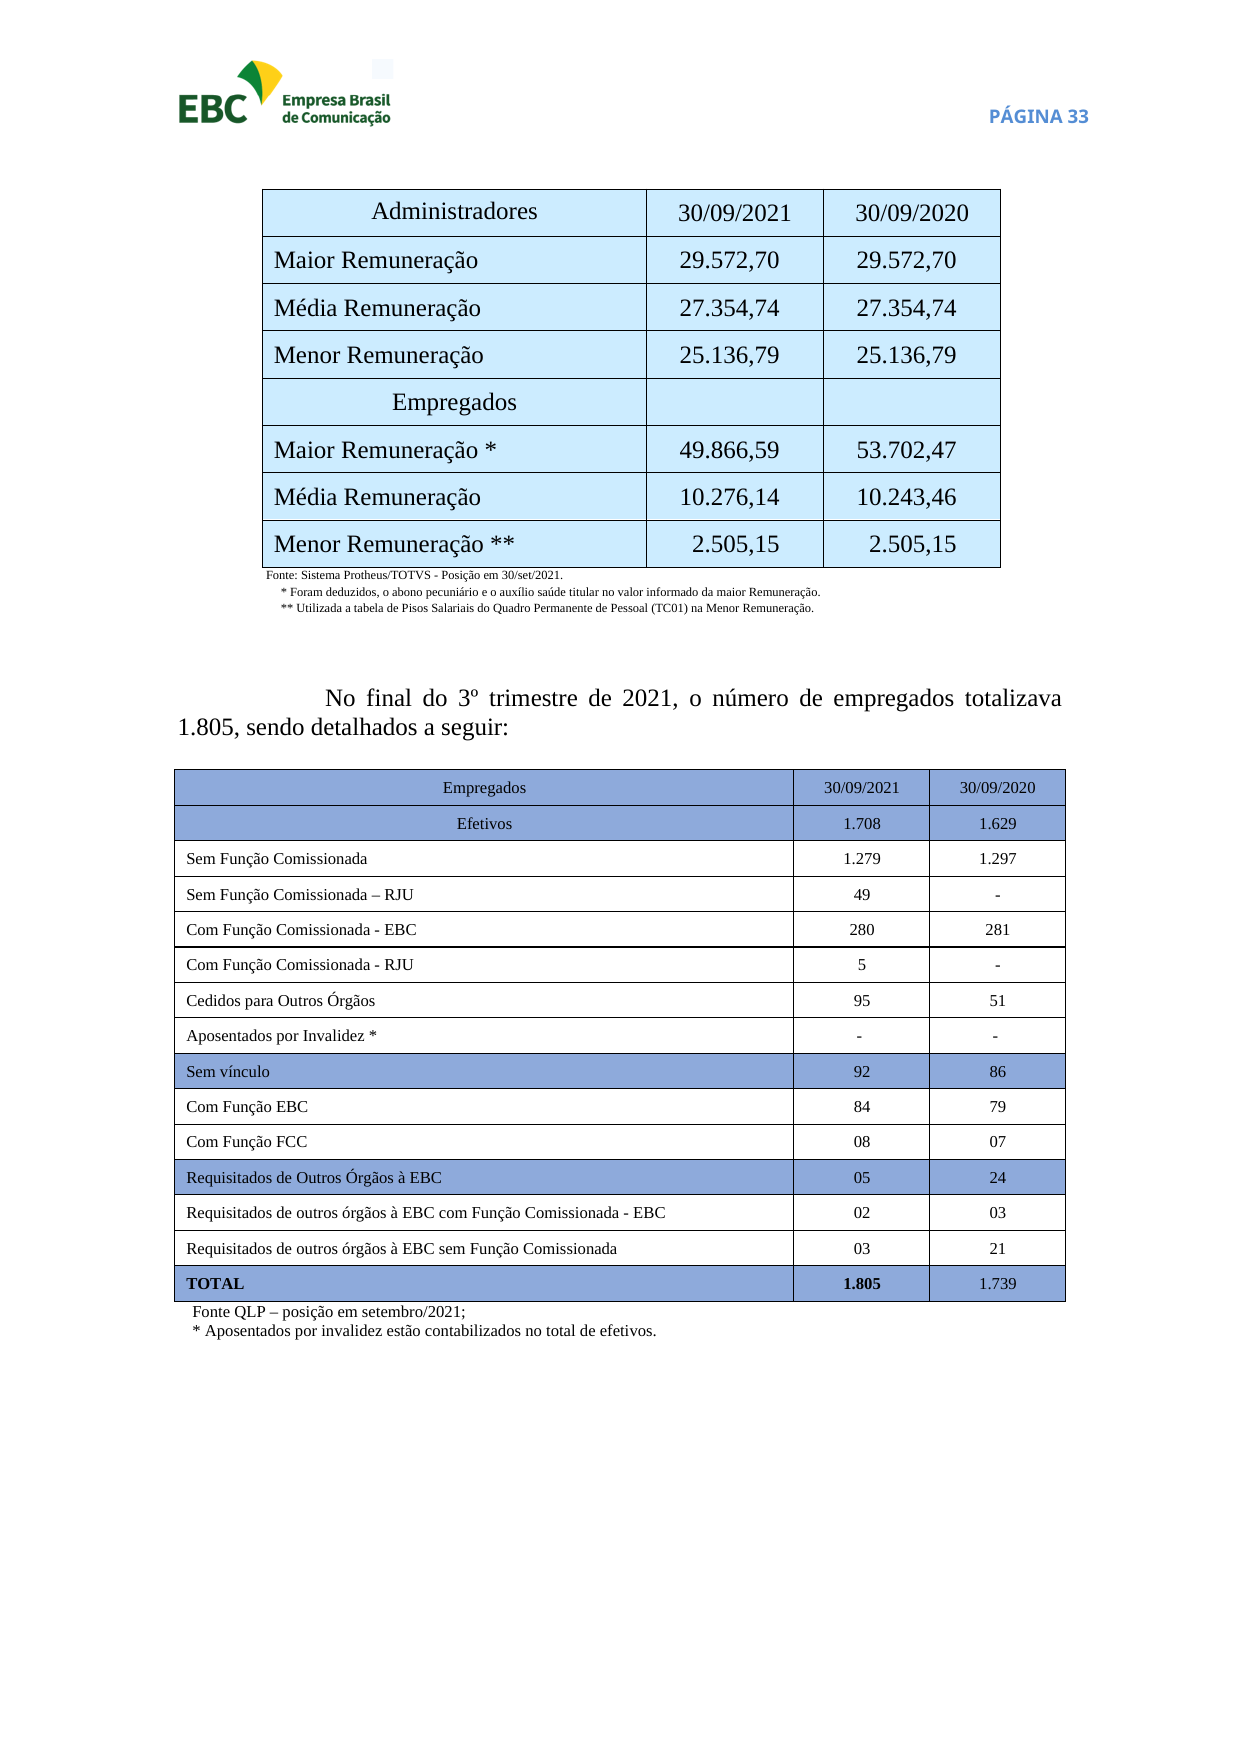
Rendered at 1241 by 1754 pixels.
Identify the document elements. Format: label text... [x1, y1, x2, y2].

text ** Utilizada a tabela de Pisos Salariais do Quadro Permanente de Pessoal (TC01) na Menor Remuneração. [251, 601, 1063, 615]
table_cell 03 [930, 1195, 1065, 1230]
table_header 30/09/2021 [647, 190, 823, 236]
table_cell 2.505,15 [824, 521, 1000, 567]
table_cell 29.572,70 [647, 237, 823, 283]
table_cell Sem Função Comissionada [175, 841, 793, 876]
table_cell 27.354,74 [824, 284, 1000, 330]
table_cell TOTAL [175, 1266, 793, 1301]
table_cell Requisitados de Outros Órgãos à EBC [175, 1160, 793, 1194]
table_cell 03 [794, 1231, 929, 1265]
table_cell Requisitados de outros órgãos à EBC com Função Comissionada - EBC [175, 1195, 793, 1230]
table_cell 280 [794, 912, 929, 946]
table_cell Maior Remuneração [263, 237, 646, 283]
table_cell - [930, 948, 1065, 982]
table_header Empregados [175, 770, 793, 805]
table_cell 29.572,70 [824, 237, 1000, 283]
table_cell Cedidos para Outros Órgãos [175, 983, 793, 1017]
table_cell 1.297 [930, 841, 1065, 876]
table_cell 86 [930, 1054, 1065, 1088]
table_header 30/09/2021 [794, 770, 929, 805]
table_cell 24 [930, 1160, 1065, 1194]
table_cell 49 [794, 877, 929, 911]
table_cell Sem Função Comissionada – RJU [175, 877, 793, 911]
table_cell 1.805 [794, 1266, 929, 1301]
text Fonte: Sistema Protheus/TOTVS - Posição em 30/set/2021. [177, 568, 1063, 582]
table_cell 92 [794, 1054, 929, 1088]
table_header 30/09/2020 [824, 190, 1000, 236]
table_cell 79 [930, 1089, 1065, 1123]
table_cell Com Função EBC [175, 1089, 793, 1123]
table_cell Menor Remuneração [263, 331, 646, 378]
table_cell [647, 379, 823, 425]
table_cell 1.629 [930, 806, 1065, 840]
table_cell 84 [794, 1089, 929, 1123]
table_cell 53.702,47 [824, 426, 1000, 472]
table_cell 5 [794, 948, 929, 982]
text * Aposentados por invalidez estão contabilizados no total de efetivos. [192, 1321, 1063, 1340]
table_cell Com Função Comissionada - EBC [175, 912, 793, 946]
table_cell Com Função FCC [175, 1125, 793, 1159]
table_cell - [794, 1018, 929, 1053]
table_cell 07 [930, 1125, 1065, 1159]
table_cell Maior Remuneração * [263, 426, 646, 472]
table_cell Empregados [263, 379, 646, 425]
table_cell Média Remuneração [263, 473, 646, 519]
table_cell 2.505,15 [647, 521, 823, 567]
table_cell Menor Remuneração ** [263, 521, 646, 567]
table_cell 1.708 [794, 806, 929, 840]
text Fonte QLP – posição em setembro/2021; [192, 1302, 1063, 1321]
table_cell Com Função Comissionada - RJU [175, 948, 793, 982]
table_cell 51 [930, 983, 1065, 1017]
table_cell 49.866,59 [647, 426, 823, 472]
table_cell 10.276,14 [647, 473, 823, 519]
table_cell Efetivos [175, 806, 793, 840]
table_header Administradores [263, 190, 646, 236]
table_cell 05 [794, 1160, 929, 1194]
table_cell 25.136,79 [647, 331, 823, 378]
table_header 30/09/2020 [930, 770, 1065, 805]
text No final do 3º trimestre de 2021, o número de empregados totalizava 1.805, sendo detalhados a seguir: [177, 683, 1063, 741]
table_cell 281 [930, 912, 1065, 946]
table_cell Requisitados de outros órgãos à EBC sem Função Comissionada [175, 1231, 793, 1265]
table_cell - [930, 1018, 1065, 1053]
table_cell 1.279 [794, 841, 929, 876]
table_cell 1.739 [930, 1266, 1065, 1301]
table_cell 25.136,79 [824, 331, 1000, 378]
table_cell Aposentados por Invalidez * [175, 1018, 793, 1053]
table_cell 08 [794, 1125, 929, 1159]
table_cell 10.243,46 [824, 473, 1000, 519]
table_cell Sem vínculo [175, 1054, 793, 1088]
table_cell 27.354,74 [647, 284, 823, 330]
text * Foram deduzidos, o abono pecuniário e o auxílio saúde titular no valor informado da maior Remuneração. [251, 584, 1063, 599]
table_cell 02 [794, 1195, 929, 1230]
table_cell - [930, 877, 1065, 911]
table_cell Média Remuneração [263, 284, 646, 330]
table_cell [824, 379, 1000, 425]
table_cell 95 [794, 983, 929, 1017]
table_cell 21 [930, 1231, 1065, 1265]
